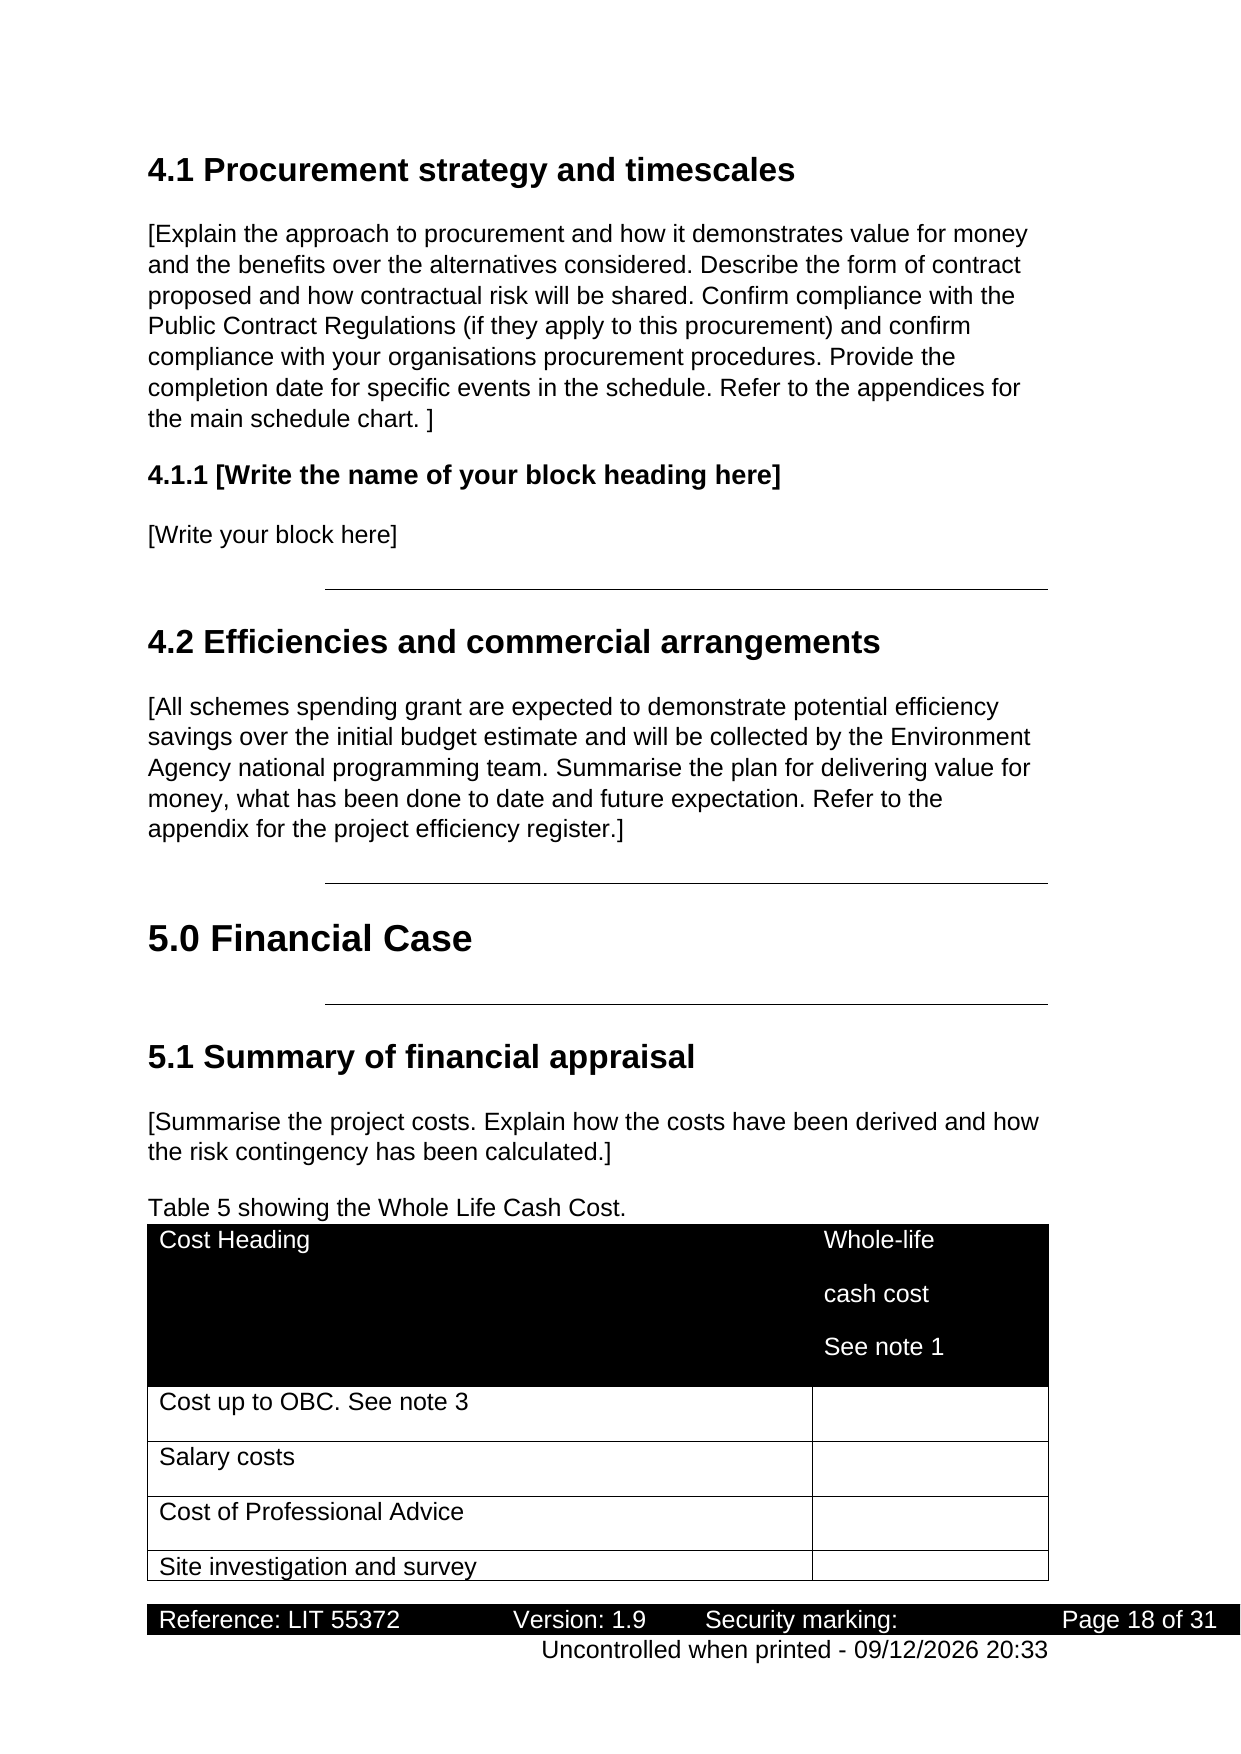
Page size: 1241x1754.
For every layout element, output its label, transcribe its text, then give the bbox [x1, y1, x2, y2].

table_cell [813, 1387, 1048, 1441]
text [Explain the approach to procurement and how it demonstrates value for money and the benefits over the alternatives considered. Describe the form of contract proposed and how contractual risk will be shared. Confirm compliance with the Public Contract Regulations (if they apply to this procurement) and confirm compliance with your organisations procurement procedures. Provide the completion date for specific events in the schedule. Refer to the appendices for the main schedule chart. ] [148, 219, 1048, 432]
title 5.0 Financial Case [148, 916, 1048, 959]
title 4.2 Efficiencies and commercial arrangements [148, 622, 1048, 661]
table_header Whole-life cash cost See note 1 [813, 1225, 1048, 1386]
table_header Cost Heading [148, 1225, 812, 1386]
text Table 5 showing the Whole Life Cash Cost. [148, 1193, 1048, 1222]
table_cell [813, 1497, 1048, 1550]
table_cell [813, 1442, 1048, 1496]
table_cell Salary costs [148, 1442, 812, 1496]
text [Write your block here] [148, 520, 1048, 549]
table_cell Cost up to OBC. See note 3 [148, 1387, 812, 1441]
text [All schemes spending grant are expected to demonstrate potential efficiency savings over the initial budget estimate and will be collected by the Environment Agency national programming team. Summarise the plan for delivering value for money, what has been done to date and future expectation. Refer to the appendix for the project efficiency register.] [148, 691, 1048, 843]
title 5.1 Summary of financial appraisal [148, 1037, 1048, 1076]
text [Summarise the project costs. Explain how the costs have been derived and how the risk contingency has been calculated.] [148, 1107, 1048, 1166]
subtitle 4.1.1 [Write the name of your block heading here] [148, 459, 1048, 491]
table_cell [813, 1551, 1048, 1580]
table_cell Cost of Professional Advice [148, 1497, 812, 1550]
table_cell Site investigation and survey [148, 1551, 812, 1580]
title 4.1 Procurement strategy and timescales [148, 150, 1048, 188]
